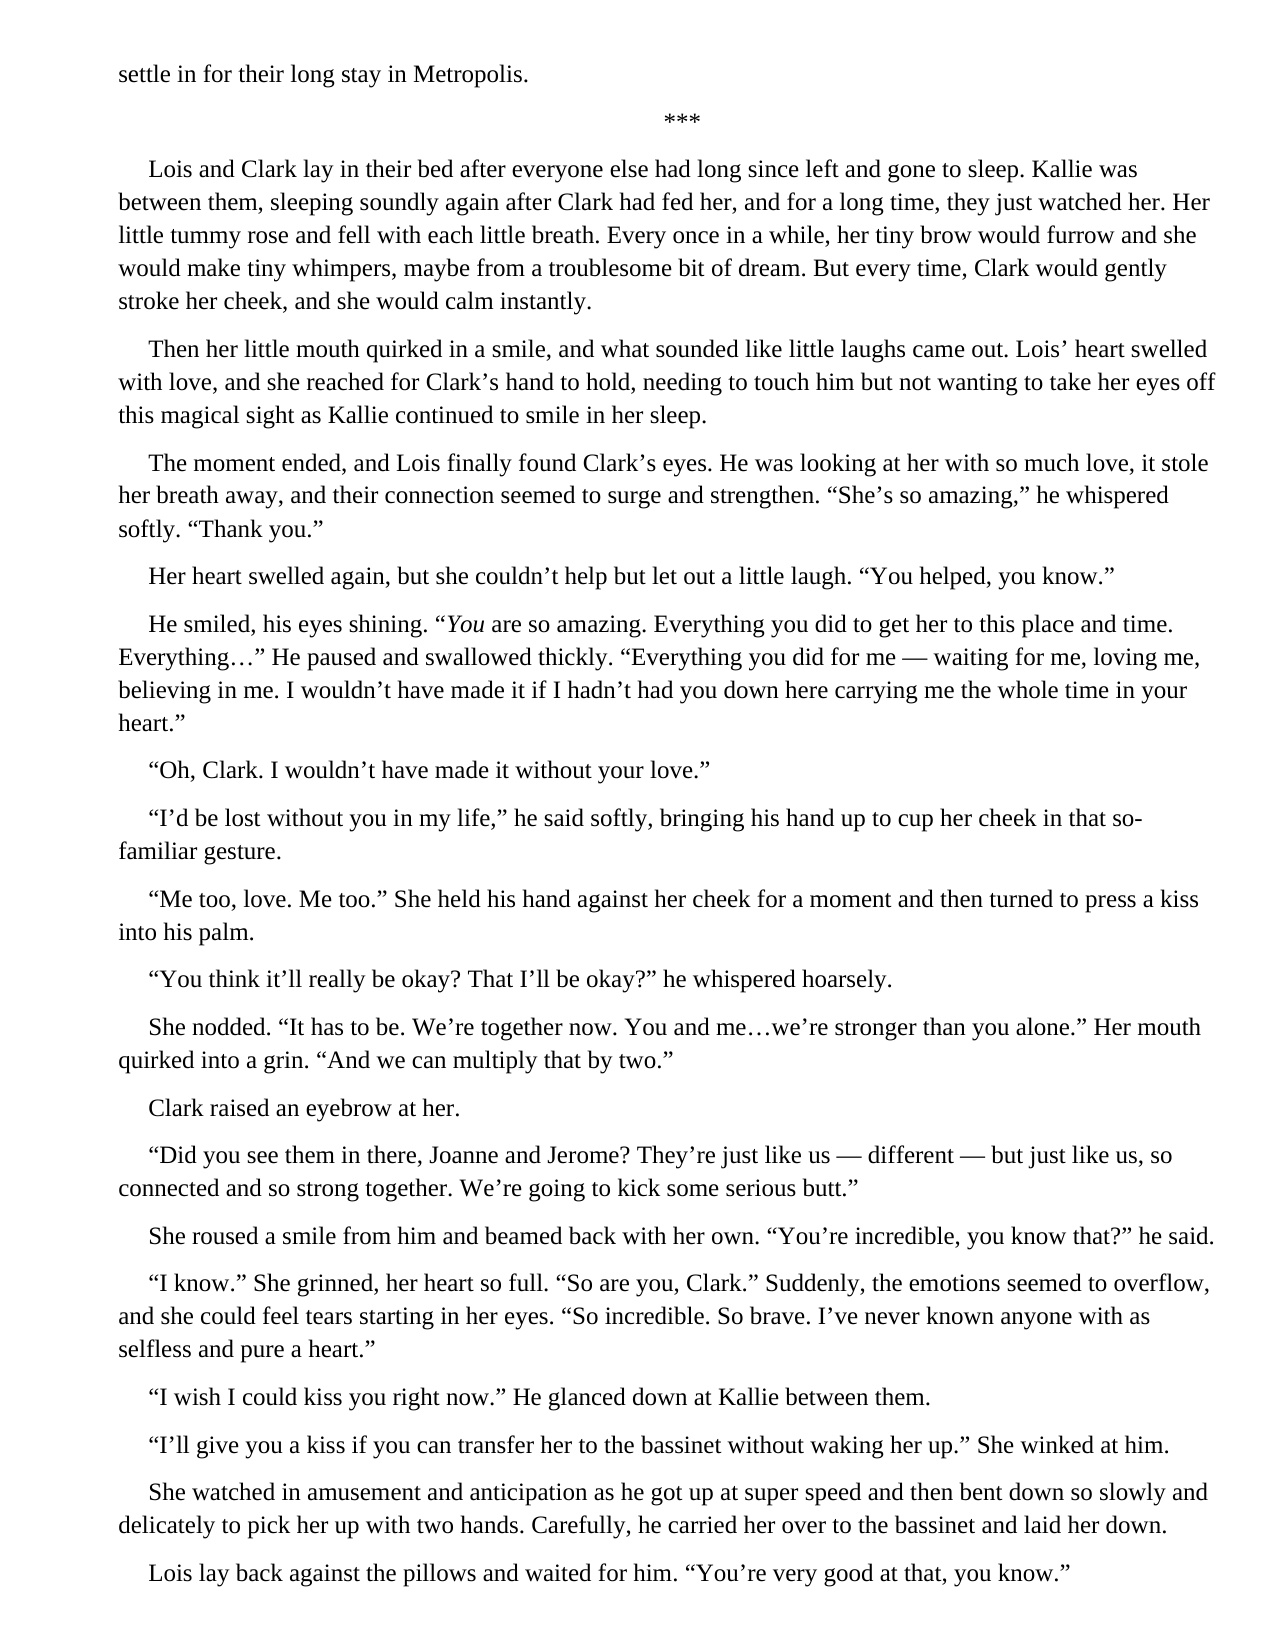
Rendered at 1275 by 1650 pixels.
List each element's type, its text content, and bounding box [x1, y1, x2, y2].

text “I know.” She grinned, her heart so full. “So are you, Clark.” Suddenly, the emotions seemed to overflow, and she could feel tears starting in her eyes. “So incredible. So brave. I’ve never known anyone with as selfless and pure a heart.” [118, 1268, 1216, 1363]
text “You think it’ll really be okay? That I’ll be okay?” he whispered hoarsely. [118, 964, 1216, 993]
text “I wish I could kiss you right now.” He glanced down at Kallie between them. [118, 1382, 1216, 1411]
text The moment ended, and Lois finally found Clark’s eyes. He was looking at her with so much love, it stole her breath away, and their connection seemed to surge and strengthen. “She’s so amazing,” he whispered softly. “Thank you.” [118, 448, 1216, 542]
text She nodded. “It has to be. We’re together now. You and me…we’re stronger than you alone.” Her mouth quirked into a grin. “And we can multiply that by two.” [118, 1012, 1216, 1074]
text She roused a smile from him and beamed back with her own. “You’re incredible, you know that?” he said. [118, 1221, 1216, 1249]
text settle in for their long stay in Metropolis. [118, 59, 1216, 88]
text “Oh, Clark. I wouldn’t have made it without your love.” [118, 756, 1216, 784]
text Lois lay back against the pillows and waited for him. “You’re very good at that, you know.” [118, 1558, 1216, 1587]
text “I’d be lost without you in my life,” he said softly, bringing his hand up to cup her cheek in that so-familiar gesture. [118, 803, 1216, 865]
text “I’ll give you a kiss if you can transfer her to the bassinet without waking her up.” She winked at him. [118, 1430, 1216, 1458]
text Lois and Clark lay in their bed after everyone else had long since left and gone to sleep. Kallie was between them, sleeping soundly again after Clark had fed her, and for a long time, they just watched her. Her little tummy rose and fell with each little breath. Every once in a while, her tiny brow would furrow and she would make tiny whimpers, maybe from a troublesome bit of dream. But every time, Clark would gently stroke her cheek, and she would calm instantly. [118, 154, 1216, 315]
text “Me too, love. Me too.” She held his hand against her cheek for a moment and then turned to press a kiss into his palm. [118, 884, 1216, 946]
text *** [118, 107, 1216, 135]
text Her heart swelled again, but she couldn’t help but let out a little laugh. “You helped, you know.” [118, 561, 1216, 590]
text Then her little mouth quirked in a smile, and what sounded like little laughs came out. Lois’ heart swelled with love, and she reached for Clark’s hand to hold, needing to touch him but not wanting to take her eyes off this magical sight as Kallie continued to smile in her sleep. [118, 334, 1216, 429]
text He smiled, his eyes shining. “You are so amazing. Everything you did to get her to this place and time. Everything…” He paused and swallowed thickly. “Everything you did for me — waiting for me, loving me, believing in me. I wouldn’t have made it if I hadn’t had you down here carrying me the whole time in your heart.” [118, 609, 1216, 737]
text “Did you see them in there, Joanne and Jerome? They’re just like us — different — but just like us, so connected and so strong together. We’re going to kick some serious butt.” [118, 1140, 1216, 1202]
text She watched in amusement and anticipation as he got up at super speed and then bent down so slowly and delicately to pick her up with two hands. Carefully, he carried her over to the bassinet and laid her down. [118, 1477, 1216, 1539]
text Clark raised an eyebrow at her. [118, 1093, 1216, 1121]
